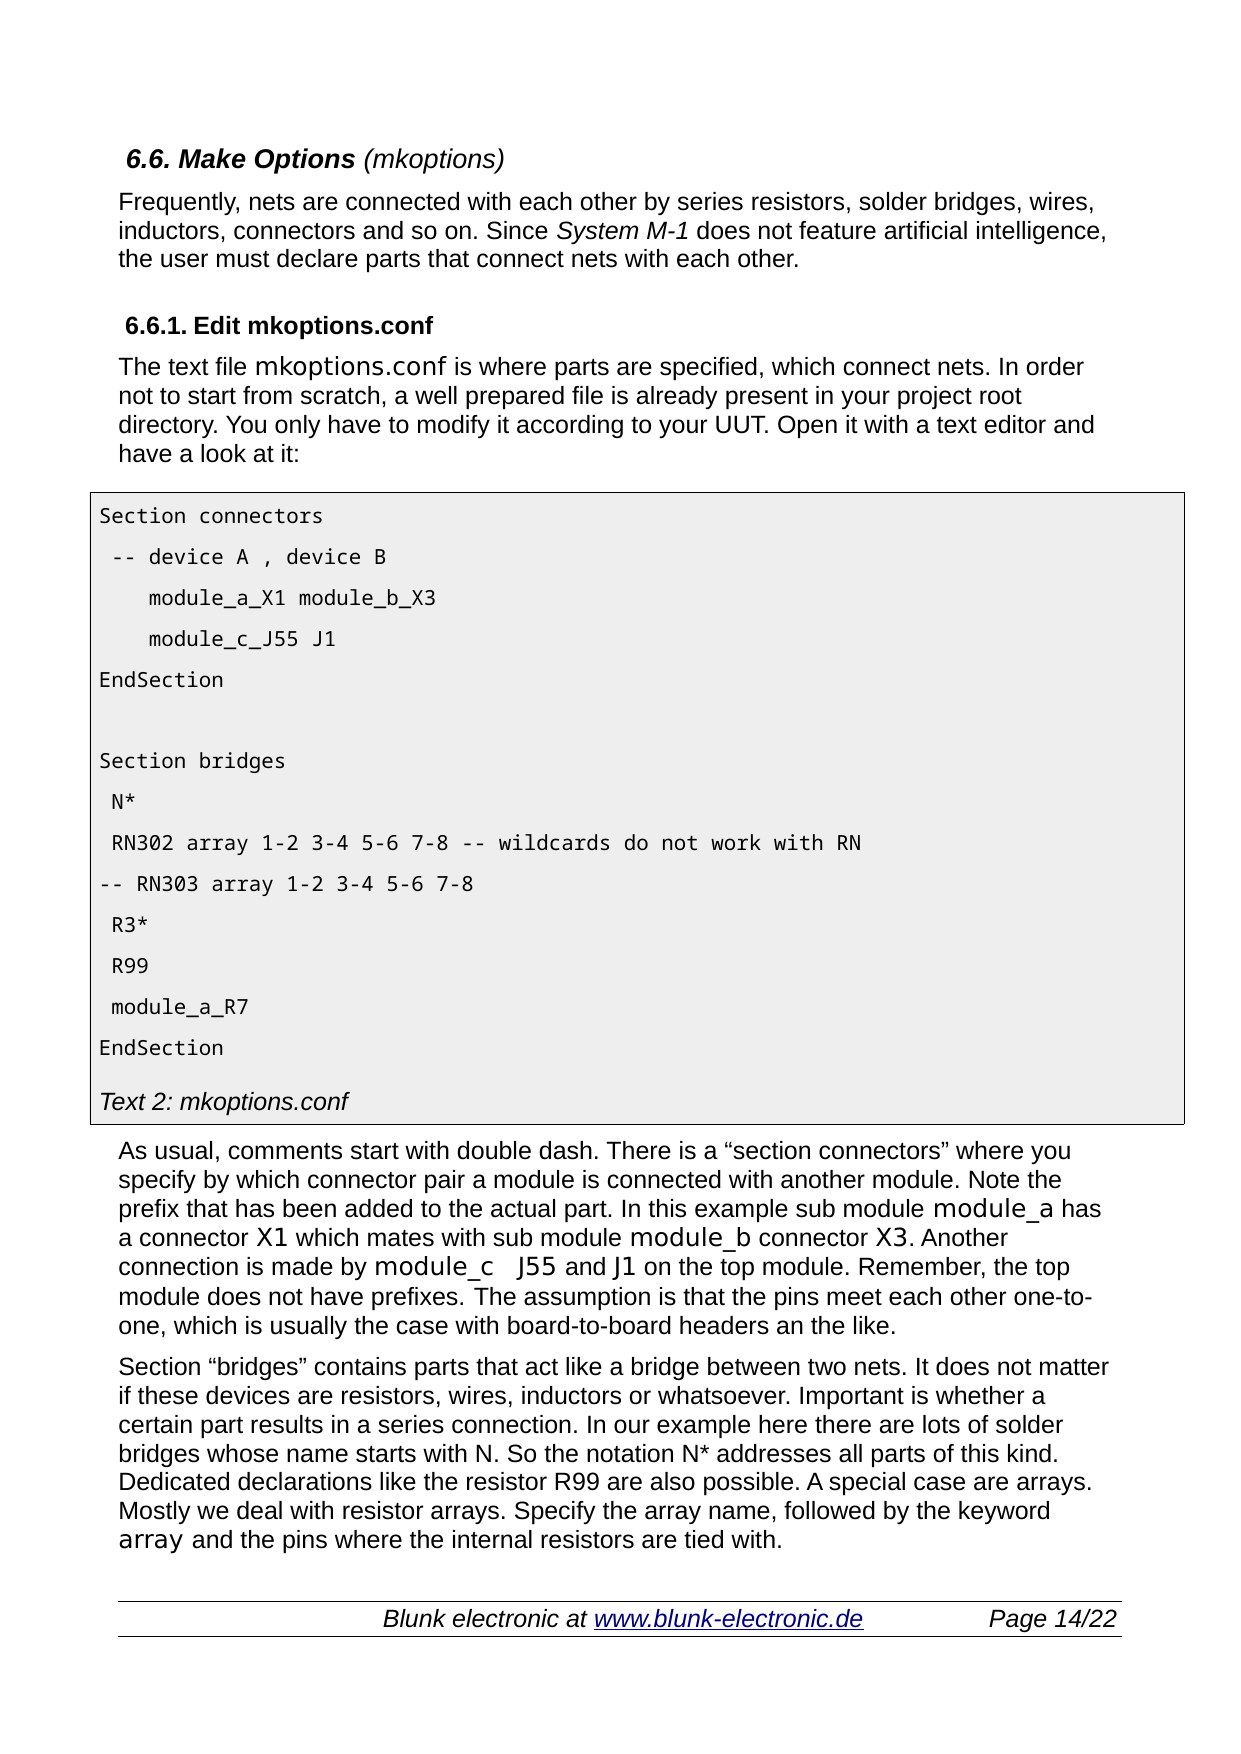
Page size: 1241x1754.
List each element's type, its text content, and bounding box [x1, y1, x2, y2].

subtitle Make Options (mkoptions) [118, 143, 1122, 174]
text -- device A , device B [98, 542, 1175, 570]
text Frequently, nets are connected with each other by series resistors, solder bridges, wires, inductors, connectors and so on. Since System M-1 does not feature artificial intelligence, the user must declare parts that connect nets with each other. [118, 187, 1122, 273]
text -- RN303 array 1-2 3-4 5-6 7-8 [98, 869, 1175, 898]
text RN302 array 1-2 3-4 5-6 7-8 -- wildcards do not work with RN [98, 828, 1175, 857]
text R99 [98, 951, 1175, 980]
text R3* [98, 910, 1175, 939]
text N* [98, 787, 1175, 816]
text Section bridges [98, 747, 1175, 775]
text Section “bridges” contains parts that act like a bridge between two nets. It does not matter if these devices are resistors, wires, inductors or whatsoever. Important is whether a certain part results in a series connection. In our example here there are lots of solder bridges whose name starts with N. So the notation N* addresses all parts of this kind. Dedicated declarations like the resistor R99 are also possible. A special case are arrays. Mostly we deal with resistor arrays. Specify the array name, followed by the keyword array and the pins where the internal resistors are tied with. [118, 1352, 1122, 1554]
text module_a_R7 [98, 992, 1175, 1021]
text EndSection [98, 1033, 1175, 1062]
text [118, 480, 1122, 492]
text EndSection [98, 665, 1175, 693]
text The text file mkoptions.conf is where parts are specified, which connect nets. In order not to start from scratch, a well prepared file is already present in your project root directory. You only have to modify it according to your UUT. Open it with a text editor and have a look at it: [118, 352, 1122, 467]
text As usual, comments start with double dash. There is a “section connectors” where you specify by which connector pair a module is connected with another module. Note the prefix that has been added to the actual part. In this example sub module module_a has a connector X1 which mates with sub module module_b connector X3. Another connection is made by module_c J55 and J1 on the top module. Remember, the top module does not have prefixes. The assumption is that the pins meet each other one-to-one, which is usually the case with board-to-board headers an the like. [118, 1125, 1122, 1340]
text module_a_X1 module_b_X3 [98, 583, 1175, 611]
text Section connectors [98, 501, 1175, 529]
text Text 2: mkoptions.conf [98, 1087, 1175, 1115]
subtitle Edit mkoptions.conf [118, 311, 1122, 339]
text module_c_J55 J1 [98, 624, 1175, 652]
